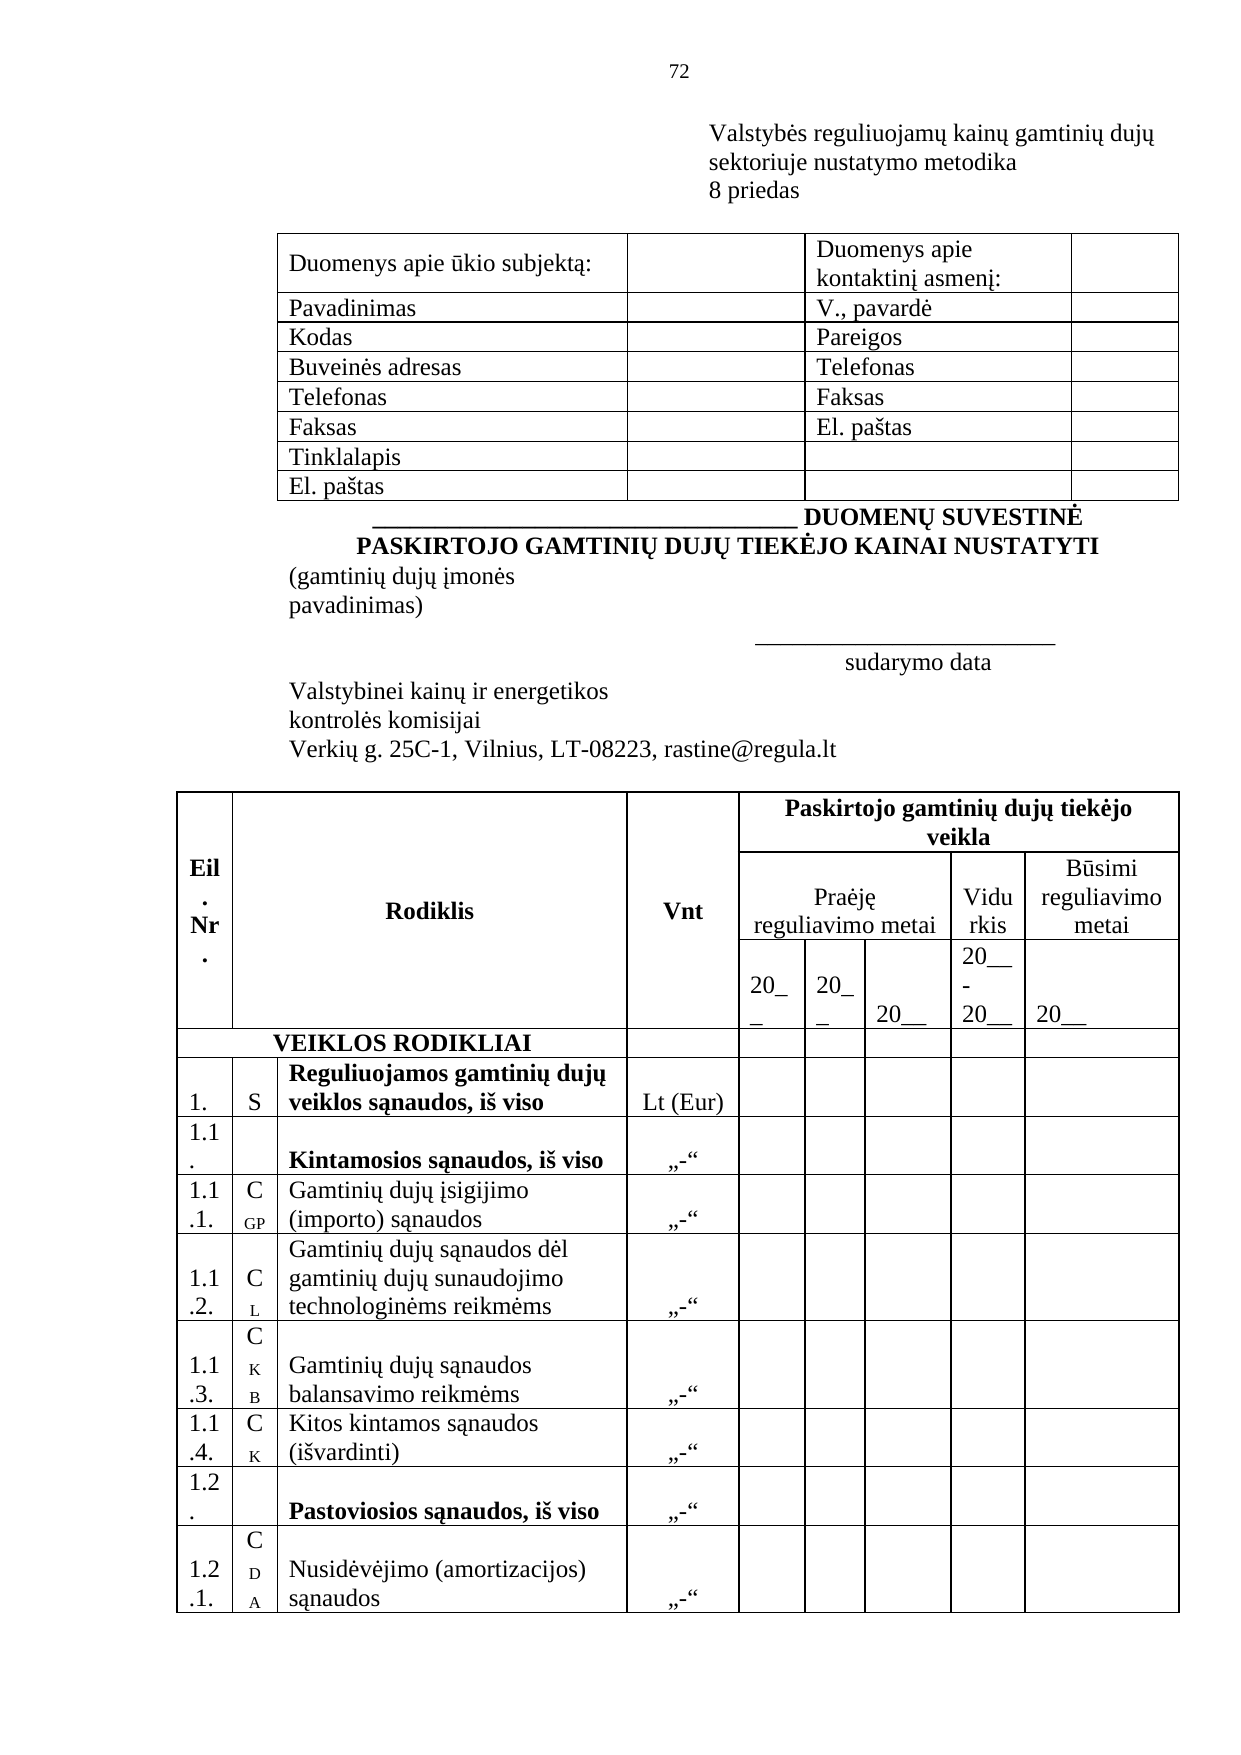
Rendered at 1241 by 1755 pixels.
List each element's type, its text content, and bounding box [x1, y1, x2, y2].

table_cell [866, 1321, 950, 1407]
table_cell [952, 1029, 1024, 1057]
table_cell [1026, 1117, 1178, 1174]
table_cell [232, 411, 277, 441]
table_cell [232, 676, 277, 734]
table_cell [806, 1467, 864, 1524]
table_cell [740, 1029, 804, 1057]
table_cell 20__ [866, 940, 950, 1027]
table_cell [1071, 676, 1178, 734]
table_cell Gamtinių dujų sąnaudos dėl gamtinių dujų sunaudojimo technologinėms reikmėms [278, 1234, 626, 1320]
table_cell [952, 1467, 1024, 1524]
table_cell [866, 1117, 950, 1174]
table_cell S [233, 1058, 277, 1116]
table_cell [1026, 1321, 1178, 1407]
table_header Eil. Nr. [178, 793, 232, 1027]
table_cell [740, 1175, 804, 1233]
table_cell 1.1.4. [178, 1409, 232, 1466]
table_cell [952, 1175, 1024, 1233]
table_cell [1072, 442, 1178, 470]
table_cell [806, 471, 1071, 500]
table_cell [740, 1467, 804, 1524]
table_cell [805, 561, 865, 619]
table_cell [952, 1526, 1024, 1612]
table_header Paskirtojo gamtinių dujų tiekėjo veikla [740, 793, 1178, 851]
table_cell [952, 1117, 1024, 1174]
table_cell [1031, 648, 1074, 676]
table_cell Faksas [806, 382, 1071, 411]
table_cell [1026, 1526, 1178, 1612]
table_cell [177, 351, 232, 381]
table_cell [177, 470, 232, 500]
table_cell [1026, 1467, 1178, 1524]
table_cell Valstybinei kainų ir energetikos kontrolės komisijai [277, 676, 627, 734]
table_cell [739, 648, 805, 676]
table_cell [233, 1117, 277, 1174]
table_cell 1.1. [178, 1117, 232, 1174]
table_cell „-“ [628, 1175, 738, 1233]
table_cell [1075, 648, 1181, 676]
table_cell [1072, 323, 1178, 351]
table_cell Pavadinimas [278, 293, 627, 321]
table_cell 1.2.1. [178, 1526, 232, 1612]
table_cell [177, 411, 232, 441]
table_cell CDA [233, 1526, 277, 1612]
table_cell [177, 561, 232, 619]
table_cell [1072, 471, 1178, 500]
table_cell [866, 1526, 950, 1612]
table_cell [232, 292, 277, 321]
table_cell [232, 648, 277, 676]
table_cell Gamtinių dujų įsigijimo (importo) sąnaudos [278, 1175, 626, 1233]
table_cell [952, 1058, 1024, 1116]
table_cell Tinklalapis [278, 442, 627, 470]
table_cell [177, 530, 232, 561]
table_cell [739, 676, 805, 734]
table_cell [1072, 293, 1178, 321]
table_cell [232, 561, 277, 619]
table_cell 1.2. [178, 1467, 232, 1524]
table_cell „-“ [628, 1526, 738, 1612]
table_header [1072, 234, 1178, 292]
table_cell [628, 323, 804, 351]
table_cell 20__ [1026, 940, 1178, 1027]
table_header [232, 233, 277, 292]
table_cell [177, 500, 232, 530]
table_cell [628, 1029, 738, 1057]
table_cell Nusidėvėjimo (amortizacijos) sąnaudos [278, 1526, 626, 1612]
table_cell [627, 561, 739, 619]
table_cell [628, 412, 804, 441]
table_cell „-“ [628, 1321, 738, 1407]
table_cell [277, 619, 627, 647]
table_cell [739, 561, 805, 619]
table_cell El. paštas [806, 412, 1071, 441]
table_cell [628, 442, 804, 470]
table_cell Faksas [278, 412, 627, 441]
table_cell [865, 676, 1028, 734]
table_cell Kodas [278, 323, 627, 351]
table_cell Praėję reguliavimo metai [740, 853, 950, 939]
table_cell [627, 648, 739, 676]
table_cell [1072, 352, 1178, 381]
table_cell CL [233, 1234, 277, 1320]
table_cell [1071, 619, 1178, 647]
table_header Duomenys apie ūkio subjektą: [278, 234, 627, 292]
table_cell [628, 382, 804, 411]
table_cell [740, 1234, 804, 1320]
table_cell „-“ [628, 1117, 738, 1174]
table_cell [232, 500, 277, 530]
table_cell [740, 1321, 804, 1407]
table_cell [177, 381, 232, 411]
table_cell Telefonas [806, 352, 1071, 381]
table_cell [627, 619, 739, 647]
table_cell „-“ [628, 1467, 738, 1524]
table_cell [232, 351, 277, 381]
table_cell [740, 1526, 804, 1612]
table_cell [1026, 1175, 1178, 1233]
table_cell [177, 441, 232, 470]
table_header Vnt [628, 793, 738, 1027]
table_cell [865, 561, 1028, 619]
table_cell [628, 293, 804, 321]
table_cell [177, 648, 232, 676]
table_cell CGP [233, 1175, 277, 1233]
table_cell Būsimi reguliavimo metai [1026, 853, 1178, 939]
table_cell [277, 648, 627, 676]
table_cell Kitos kintamos sąnaudos (išvardinti) [278, 1409, 626, 1466]
table_cell [952, 1234, 1024, 1320]
table_cell Telefonas [278, 382, 627, 411]
table_cell [866, 1029, 950, 1057]
table_cell CKB [233, 1321, 277, 1407]
table_header [628, 234, 804, 292]
table_cell Reguliuojamos gamtinių dujų veiklos sąnaudos, iš viso [278, 1058, 626, 1116]
table_cell 20__ [806, 940, 864, 1027]
table_cell [806, 1175, 864, 1233]
table_cell [1026, 1058, 1178, 1116]
table_cell [866, 1175, 950, 1233]
table_cell [952, 1321, 1024, 1407]
table_cell [1028, 561, 1071, 619]
table_cell [866, 1058, 950, 1116]
table_header Duomenys apie kontaktinį asmenį: [806, 234, 1071, 292]
table_header [177, 233, 232, 292]
table_cell [806, 1029, 864, 1057]
table_cell Verkių g. 25C-1, Vilnius, LT-08223, rastine@regula.lt [277, 734, 1071, 762]
table_cell [740, 1409, 804, 1466]
table_cell [1026, 1409, 1178, 1466]
table_cell [628, 352, 804, 381]
table_cell 20__-20__ [952, 940, 1024, 1027]
table_cell [177, 676, 232, 734]
table_cell [866, 1409, 950, 1466]
table_cell 1. [178, 1058, 232, 1116]
table_cell [806, 1409, 864, 1466]
text Valstybės reguliuojamų kainų gamtinių dujų [709, 118, 1181, 147]
table_cell [806, 1234, 864, 1320]
table_cell „-“ [628, 1409, 738, 1466]
table_cell Pareigos [806, 323, 1071, 351]
table_cell [232, 734, 277, 762]
table_cell [177, 321, 232, 351]
table_cell [1026, 1029, 1178, 1057]
table_cell (gamtinių dujų įmonės pavadinimas) [277, 561, 627, 619]
table_cell [232, 381, 277, 411]
table_cell 1.1.3. [178, 1321, 232, 1407]
table_cell Gamtinių dujų sąnaudos balansavimo reikmėms [278, 1321, 626, 1407]
table_cell [1026, 1234, 1178, 1320]
table_cell [1071, 734, 1178, 762]
table_cell sudarymo data [805, 648, 1031, 676]
table_cell [1071, 561, 1178, 619]
table_cell Lt (Eur) [628, 1058, 738, 1116]
table_cell [628, 471, 804, 500]
table_cell [806, 1321, 864, 1407]
table_cell __________________________________ DUOMENŲ SUVESTINĖ PASKIRTOJO GAMTINIŲ DUJŲ TIEKĖJO KAINAI NUSTATYTI [277, 501, 1178, 561]
text sektoriuje nustatymo metodika [709, 147, 1181, 176]
table_cell [806, 442, 1071, 470]
table_cell [232, 530, 277, 561]
table_cell [806, 1058, 864, 1116]
table_cell 20__ [740, 940, 804, 1027]
table_cell VEIKLOS RODIKLIAI [178, 1029, 626, 1057]
table_cell [232, 321, 277, 351]
table_cell [806, 1117, 864, 1174]
table_cell [740, 1117, 804, 1174]
table_cell [627, 676, 739, 734]
table_cell „-“ [628, 1234, 738, 1320]
table_cell [866, 1467, 950, 1524]
table_cell [232, 441, 277, 470]
table_cell CK [233, 1409, 277, 1466]
table_cell El. paštas [278, 471, 627, 500]
table_cell [1072, 412, 1178, 441]
table_cell [806, 1526, 864, 1612]
table_cell V., pavardė [806, 293, 1071, 321]
table_cell [177, 734, 232, 762]
table_cell Vidurkis [952, 853, 1024, 939]
table_cell [1028, 676, 1071, 734]
table_cell Buveinės adresas [278, 352, 627, 381]
table_header Rodiklis [233, 793, 626, 1027]
table_cell [233, 1467, 277, 1524]
table_cell [177, 619, 232, 647]
table_cell [232, 619, 277, 647]
table_cell ________________________ [739, 619, 1071, 647]
text 8 priedas [709, 176, 1181, 204]
table_cell [740, 1058, 804, 1116]
table_cell [866, 1234, 950, 1320]
table_cell [952, 1409, 1024, 1466]
table_cell [1072, 382, 1178, 411]
table_cell [232, 470, 277, 500]
table_cell Kintamosios sąnaudos, iš viso [278, 1117, 626, 1174]
table_cell 1.1.1. [178, 1175, 232, 1233]
table_cell [805, 676, 865, 734]
table_cell 1.1.2. [178, 1234, 232, 1320]
table_cell [177, 292, 232, 321]
table_cell Pastoviosios sąnaudos, iš viso [278, 1467, 626, 1524]
